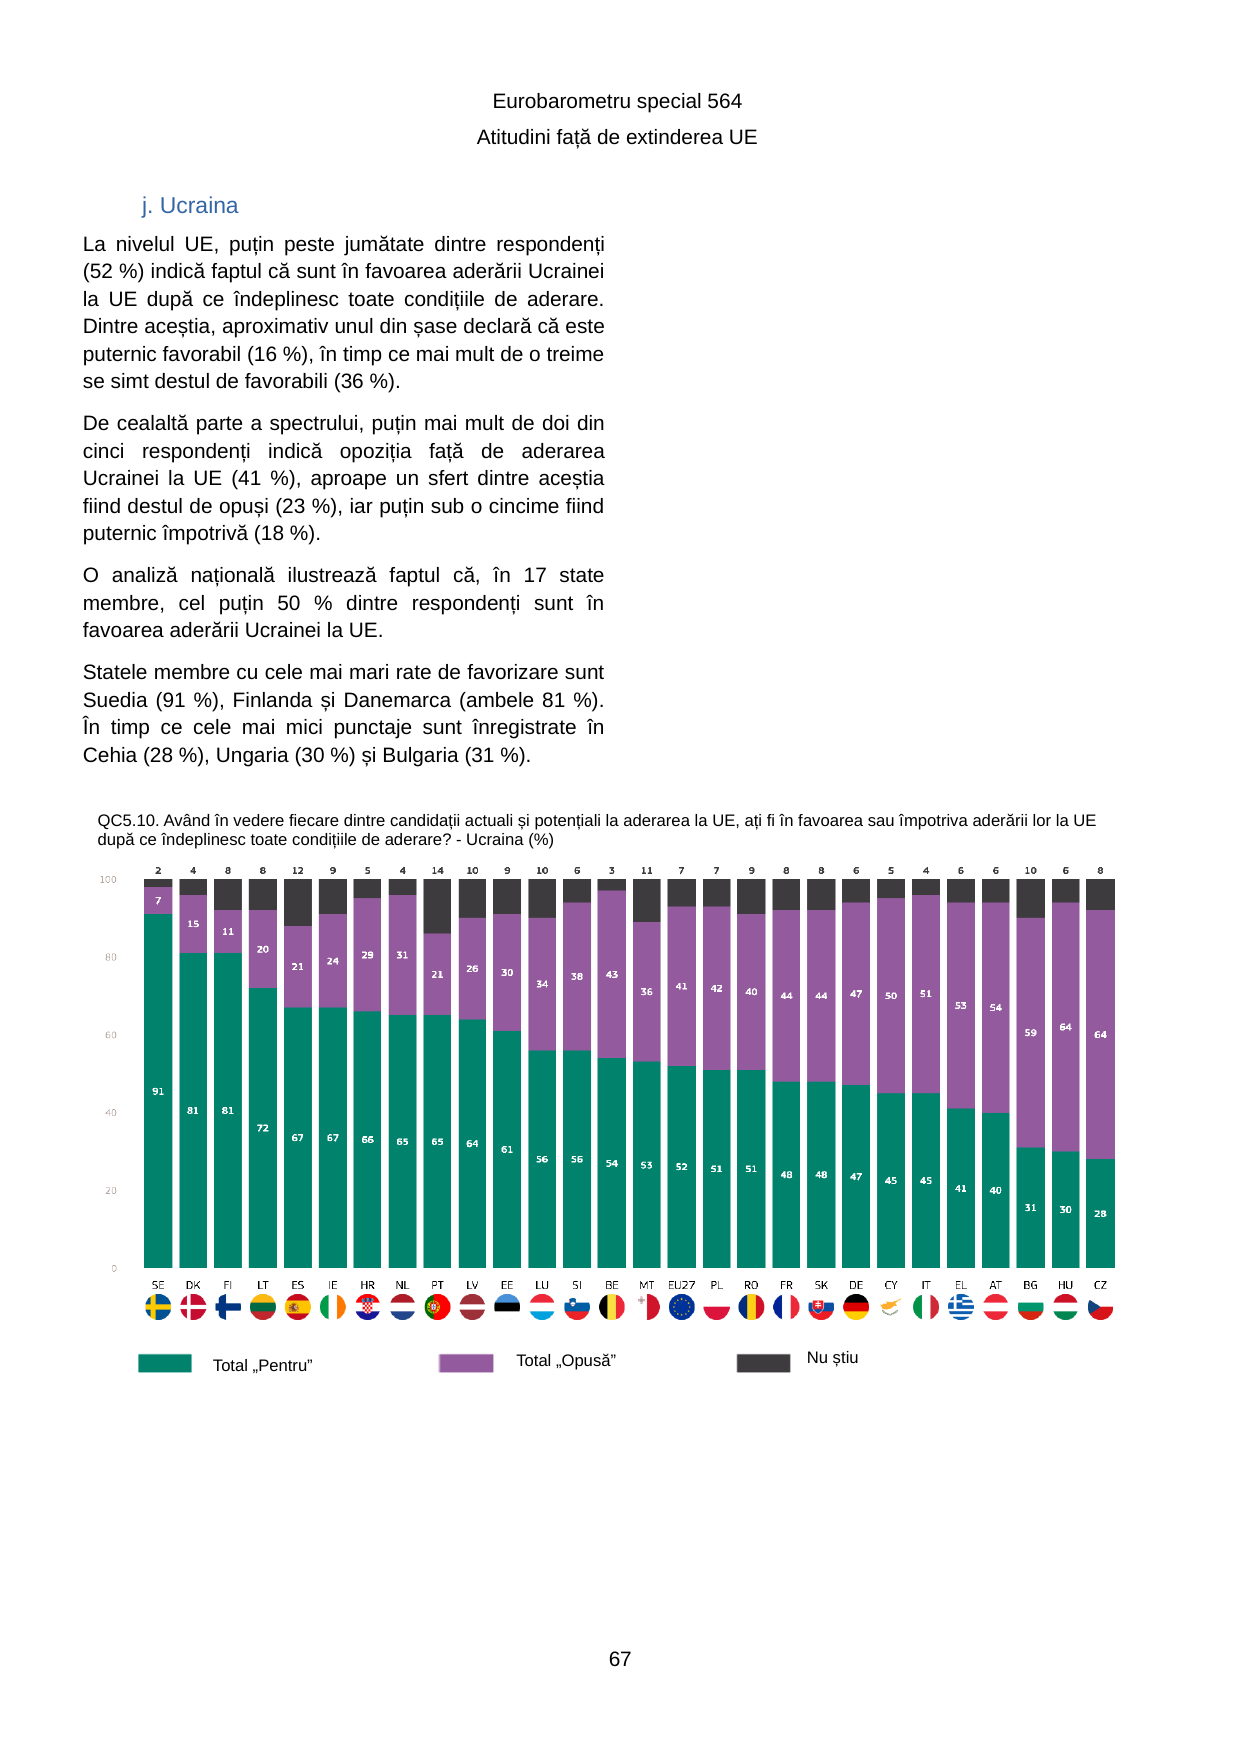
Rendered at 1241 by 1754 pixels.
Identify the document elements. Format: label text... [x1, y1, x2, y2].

picture [92, 855, 1124, 1327]
text Statele membre cu cele mai mari rate de favorizare sunt Suedia (91 %), Finlanda și Danemarca (ambele 81 %). În timp ce cele mai mici punctaje sunt înregistrate în Cehia (28 %), Ungaria (30 %) și Bulgaria (31 %). [83, 660, 605, 767]
text La nivelul UE, puțin peste jumătate dintre respondenți (52 %) indică faptul că sunt în favoarea aderării Ucrainei la UE după ce îndeplinesc toate condițiile de aderare. Dintre aceștia, aproximativ unul din șase declară că este puternic favorabil (16 %), în timp ce mai mult de o treime se simt destul de favorabili (36 %). [83, 231, 605, 393]
text O analiză națională ilustrează faptul că, în 17 state membre, cel puțin 50 % dintre respondenți sunt în favoarea aderării Ucrainei la UE. [83, 563, 605, 642]
picture [108, 1338, 797, 1376]
subtitle j. Ucraina [142, 192, 605, 219]
text De cealaltă parte a spectrului, puțin mai mult de doi din cinci respondenți indică opoziția față de aderarea Ucrainei la UE (41 %), aproape un sfert dintre aceștia fiind destul de opuși (23 %), iar puțin sub o cincime fiind puternic împotrivă (18 %). [83, 411, 605, 545]
